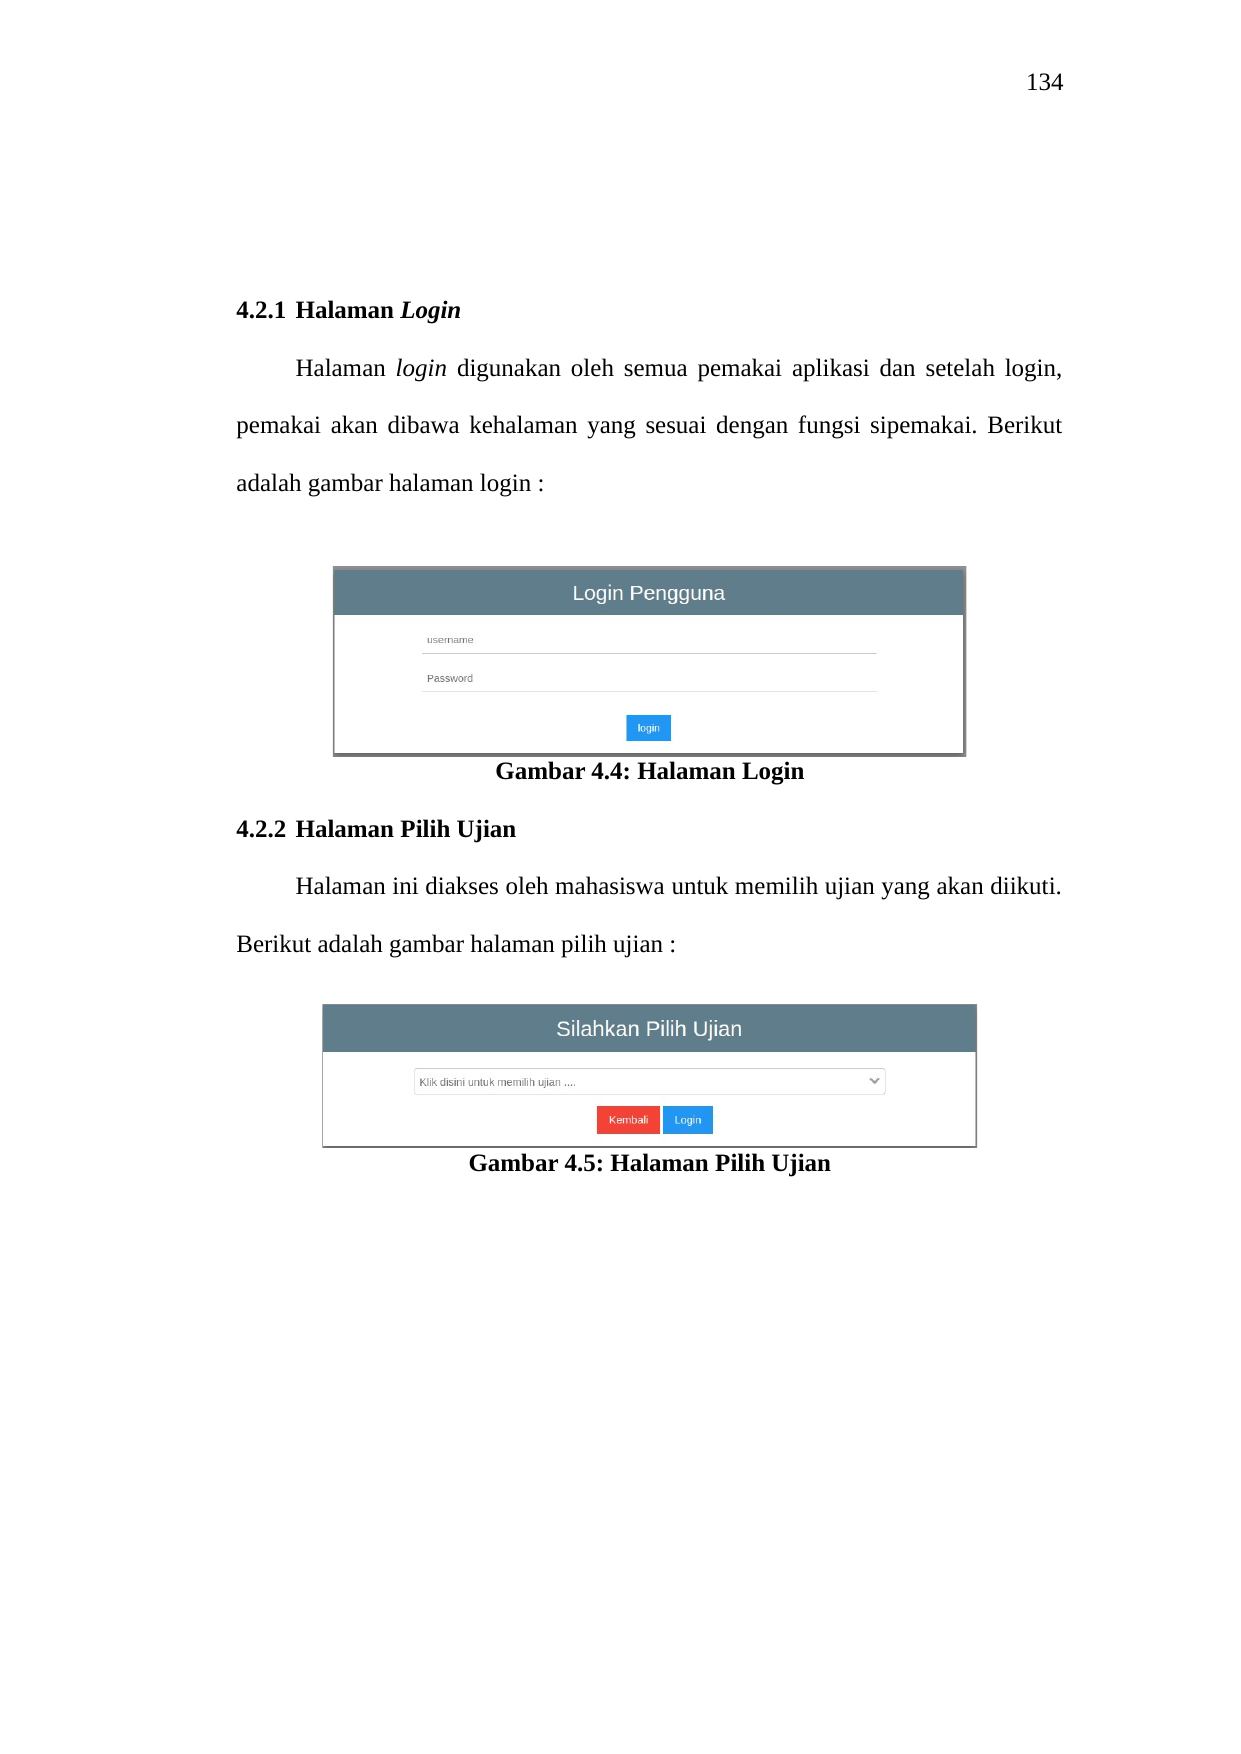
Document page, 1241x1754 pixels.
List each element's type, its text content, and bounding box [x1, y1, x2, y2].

text [333, 554, 967, 566]
subtitle 4.2.2 Halaman Pilih Ujian [236, 814, 1063, 843]
subtitle 4.2.1 Halaman Login [236, 295, 1063, 324]
text Halaman ini diakses oleh mahasiswa untuk memilih ujian yang akan diikuti. Berikut adalah gambar halaman pilih ujian : [236, 871, 1063, 958]
picture [322, 1004, 978, 1148]
text Halaman login digunakan oleh semua pemakai aplikasi dan setelah login, pemakai akan dibawa kehalaman yang sesuai dengan fungsi sipemakai. Berikut adalah gambar halaman login : [236, 353, 1063, 497]
text Gambar 4.4: Halaman Login [333, 757, 967, 785]
text Gambar 4.5: Halaman Pilih Ujian [322, 1148, 977, 1177]
picture [332, 566, 967, 757]
